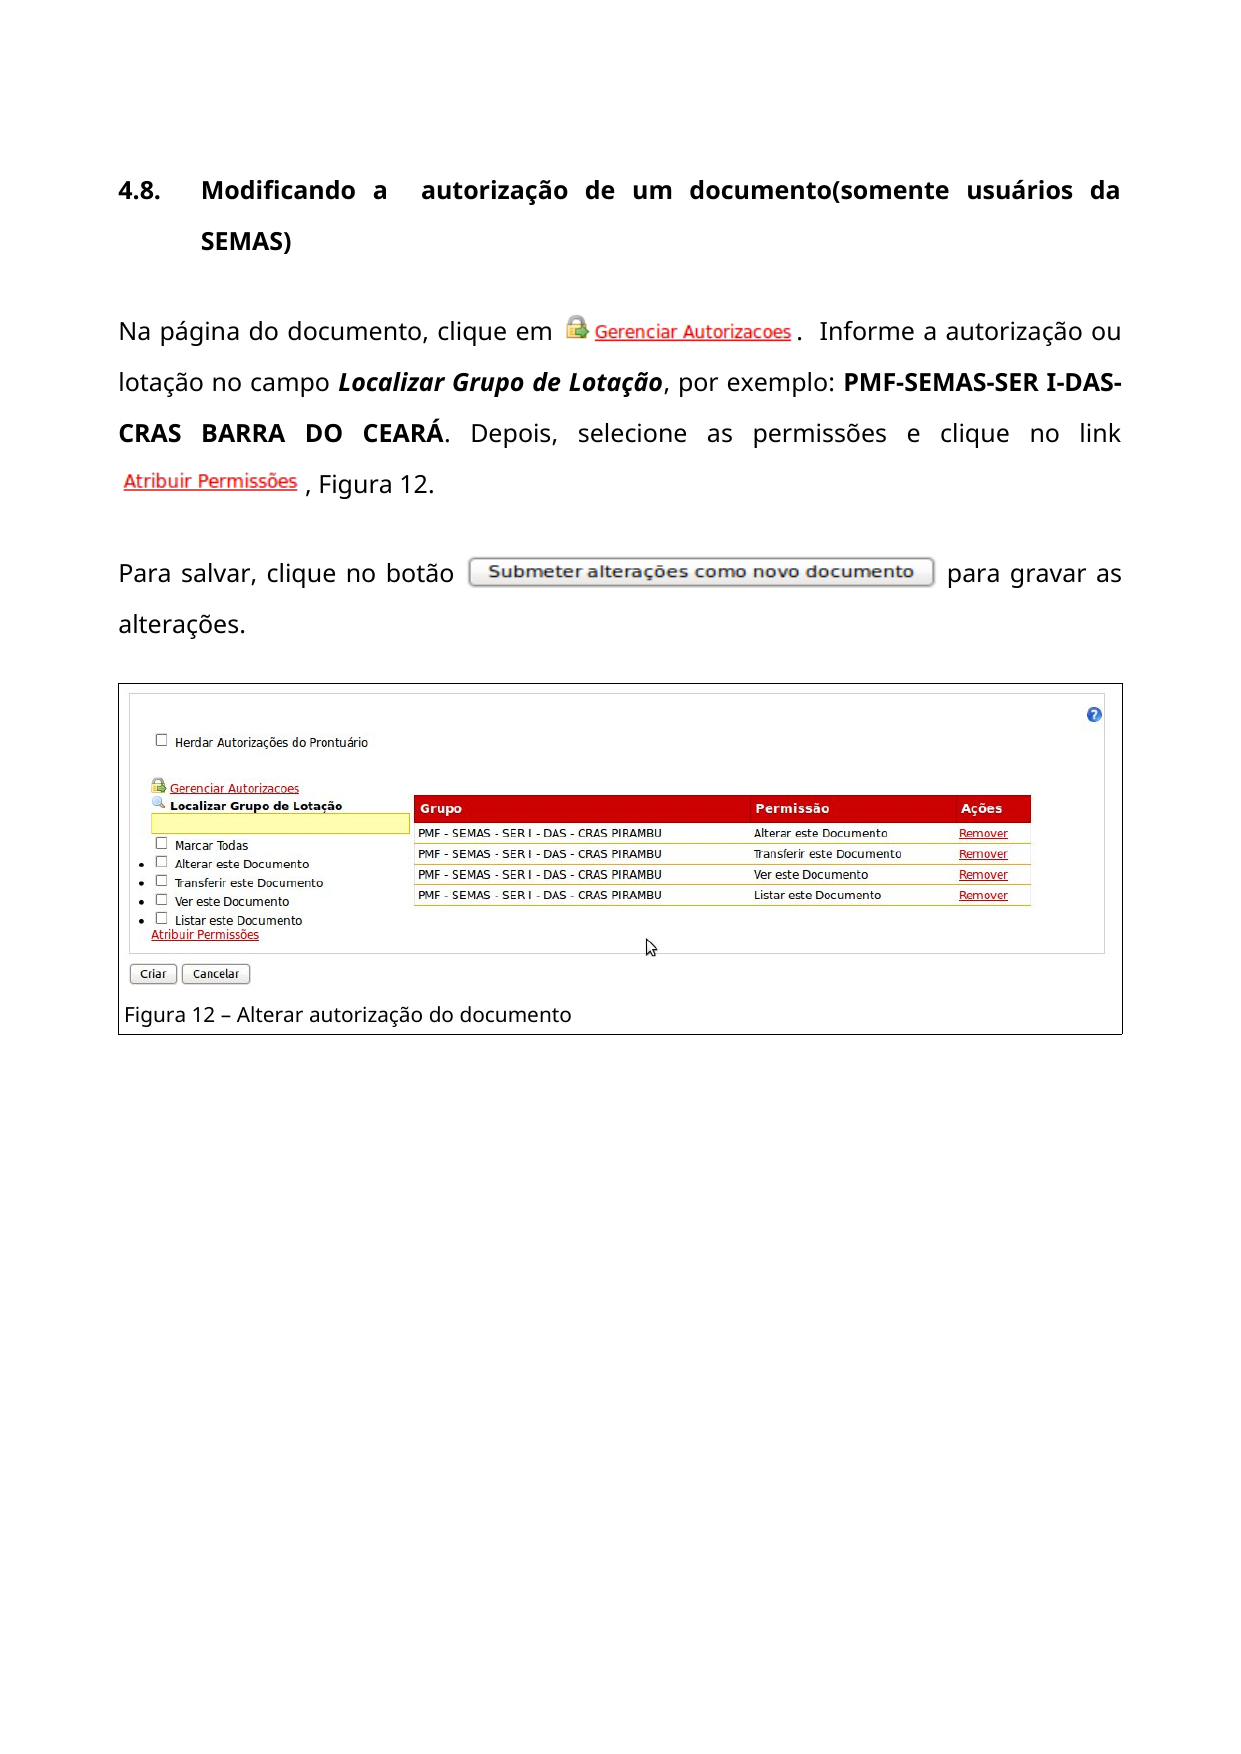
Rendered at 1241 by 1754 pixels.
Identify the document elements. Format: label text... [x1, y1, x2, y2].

list Na página do documento, clique em . Informe a autorização ou lotação no campo Localizar Grupo de Lotação, por exemplo: PMF-SEMAS-SER I-DAS-CRAS BARRA DO CEARÁ. Depois, selecione as permissões e clique no link , Figura 12. [118, 312, 1122, 501]
picture [561, 312, 797, 347]
picture [123, 688, 1117, 986]
picture [464, 555, 938, 588]
table_header Figura 12 – Alterar autorização do documento [119, 684, 1122, 1034]
picture [118, 470, 305, 500]
list Para salvar, clique no botão para gravar as alterações. [118, 555, 1122, 641]
list Modificando a autorização de um documento(somente usuários da SEMAS) [118, 172, 1122, 258]
